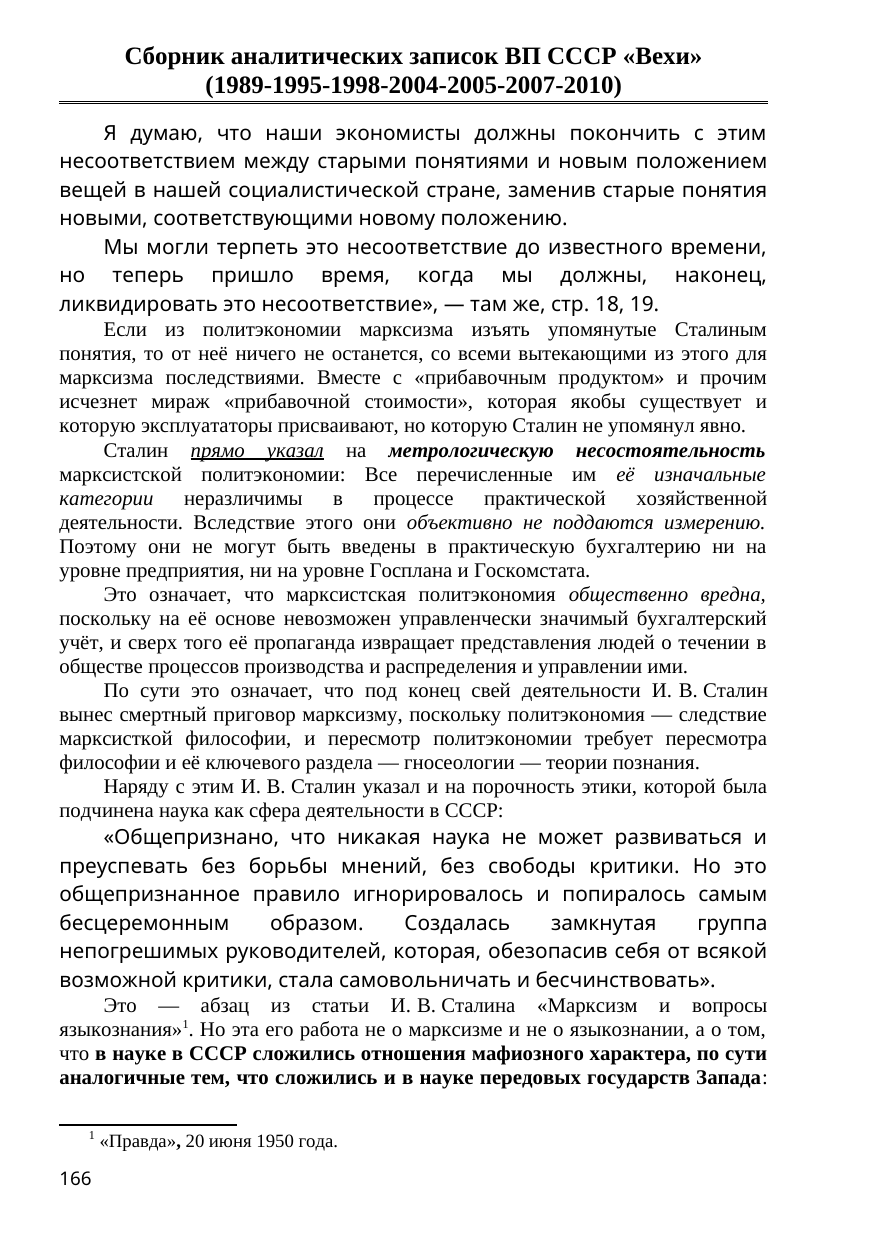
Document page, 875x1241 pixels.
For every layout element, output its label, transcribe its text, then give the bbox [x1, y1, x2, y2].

text Это — абзац из статьи И. В. Сталина «Марксизм и вопросы языкознания». Но эта его работа не о марксизме и не о языкознании, а о том, что в науке в СССР сложились отношения мафиозного характера, по сути аналогичные тем, что сложились и в науке передовых государств Запада: [59, 993, 768, 1089]
text Это означает, что марксистская политэкономия общественно вредна, поскольку на её основе невозможен управленчески значимый бухгалтерский учёт, и сверх того её пропаганда извращает представления людей о течении в обществе процессов производства и распределения и управлении ими. [59, 582, 768, 678]
text «Правда», 20 июня 1950 года. [59, 1131, 768, 1152]
text Если из политэкономии марксизма изъять упомянутые Сталиным понятия, то от неё ничего не останется, со всеми вытекающими из этого для марксизма последствиями. Вместе с «прибавочным продуктом» и прочим исчезнет мираж «прибавочной стоимости», которая якобы существует и которую эксплуататоры присваивают, но которую Сталин не упомянул явно. [59, 317, 768, 437]
text Я думаю, что наши экономисты должны покончить с этим несоответствием между старыми понятиями и новым положением вещей в нашей социалистической стране, заменив старые понятия новыми, соответствующими новому положению. [59, 118, 768, 232]
text По сути это означает, что под конец свей деятельности И. В. Сталин вынес смертный приговор марксизму, поскольку политэкономия — следствие марксисткой философии, и пересмотр политэкономии требует пересмотра философии и её ключевого раздела — гносеологии — теории познания. [59, 678, 768, 774]
text Наряду с этим И. В. Сталин указал и на порочность этики, которой была подчинена наука как сфера деятельности в СССР: [59, 774, 768, 822]
text «Общепризнано, что никакая наука не может развиваться и преуспевать без борьбы мнений, без свободы критики. Но это общепризнанное правило игнорировалось и попиралось самым бесцеремонным образом. Создалась замкнутая группа непогрешимых руководителей, которая, обезопасив себя от всякой возможной критики, стала самовольничать и бесчинствовать». [59, 822, 768, 993]
text Сталин прямо указал на метрологическую несостоятельность марксистской политэкономии: Все перечисленные им её изначальные категории неразличимы в процессе практической хозяйственной деятельности. Вследствие этого они объективно не поддаются измерению. Поэтому они не могут быть введены в практическую бухгалтерию ни на уровне предприятия, ни на уровне Госплана и Госкомстата. [59, 437, 768, 582]
text Мы могли терпеть это несоответствие до известного времени, но теперь пришло время, когда мы должны, наконец, ликвидировать это несоответствие», — там же, стр. 18, 19. [59, 232, 768, 317]
